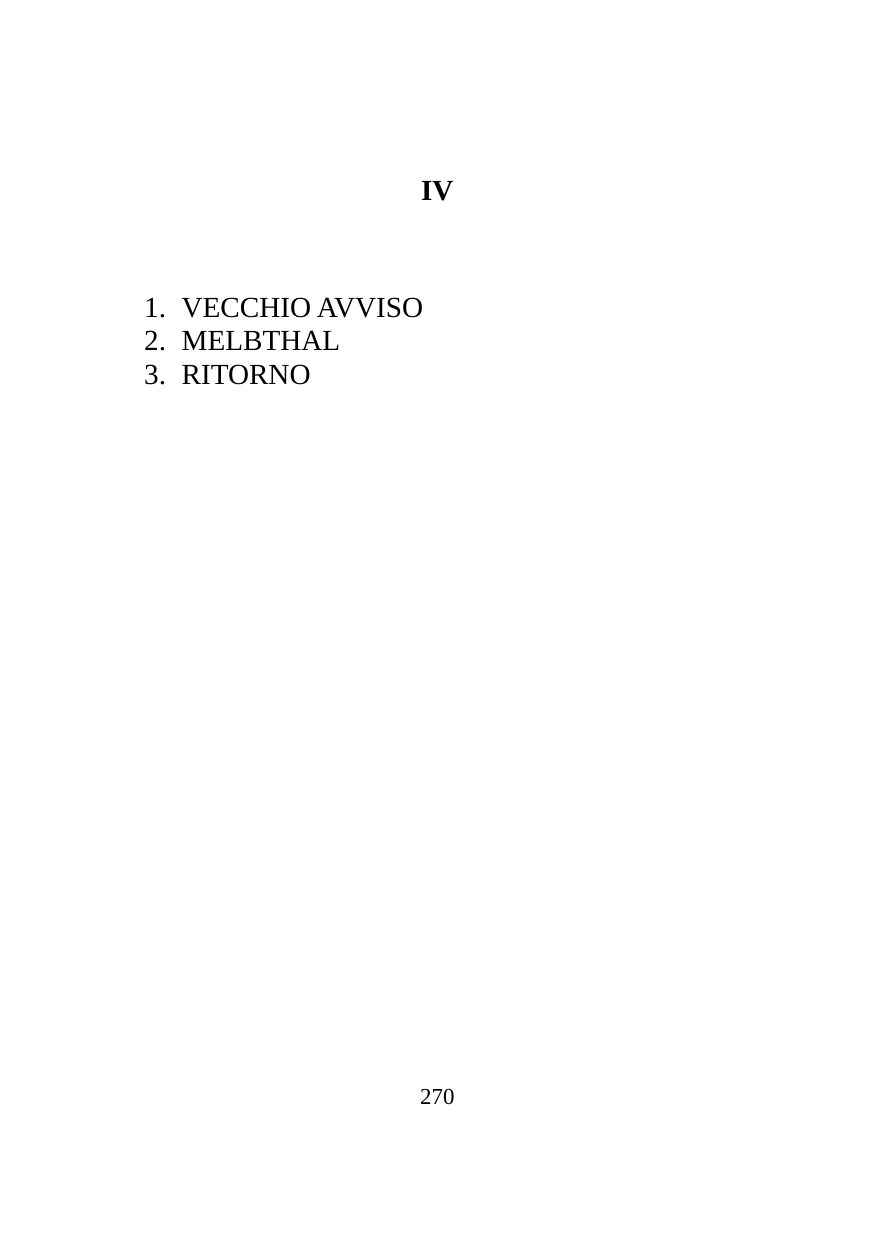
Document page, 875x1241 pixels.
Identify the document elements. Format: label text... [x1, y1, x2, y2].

list RITORNO [144, 357, 768, 390]
subtitle IV [106, 173, 768, 207]
list MELBTHAL [144, 323, 768, 357]
list VECCHIO AVVISO [144, 290, 768, 323]
